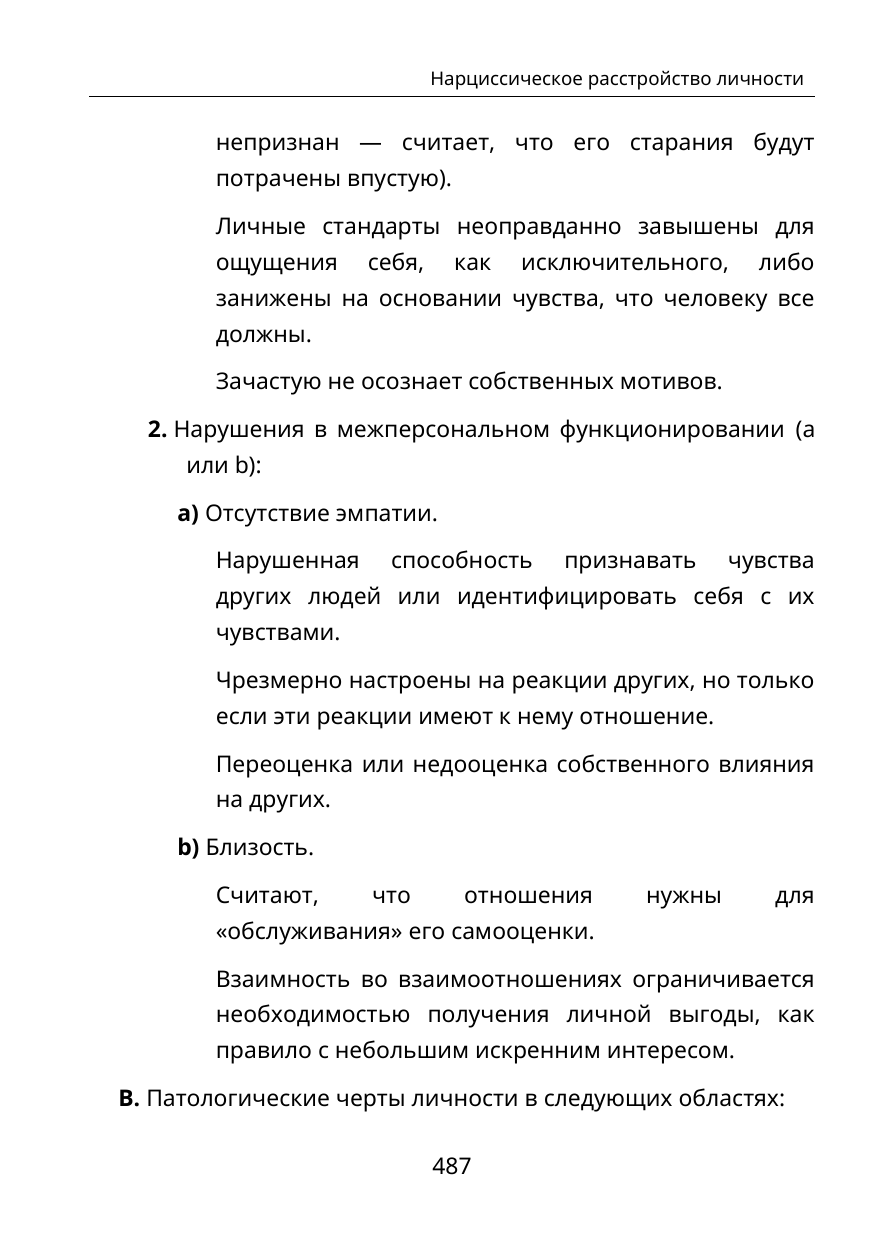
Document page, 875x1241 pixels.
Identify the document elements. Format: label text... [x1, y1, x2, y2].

list Нарушения в межперсональном функционировании (a или b): [148, 413, 815, 480]
list Нарушенная способность признавать чувства других людей или идентифицировать себя с их чувствами. [177, 544, 815, 647]
list Взаимность во взаимоотношениях ограничивается необходимостью получения личной выгоды, как правило с небольшим искренним интересом. [177, 962, 815, 1066]
list непризнан — считает, что его старания будут потрачены впустую). [177, 126, 815, 193]
list Зачастую не осознает собственных мотивов. [177, 365, 815, 396]
list Личные стандарты неоправданно завышены для ощущения себя, как исключительного, либо занижены на основании чувства, что человеку все должны. [177, 210, 815, 349]
list Патологические черты личности в следующих областях: [118, 1082, 815, 1113]
list Считают, что отношения нужны для «обслуживания» его самооценки. [177, 879, 815, 946]
list Переоценка или недооценка собственного влияния на других. [177, 747, 815, 815]
list Чрезмерно настроены на реакции других, но только если эти реакции имеют к нему отношение. [177, 664, 815, 731]
list Отсутствие эмпатии. [177, 497, 815, 528]
list Близость. [177, 831, 815, 862]
